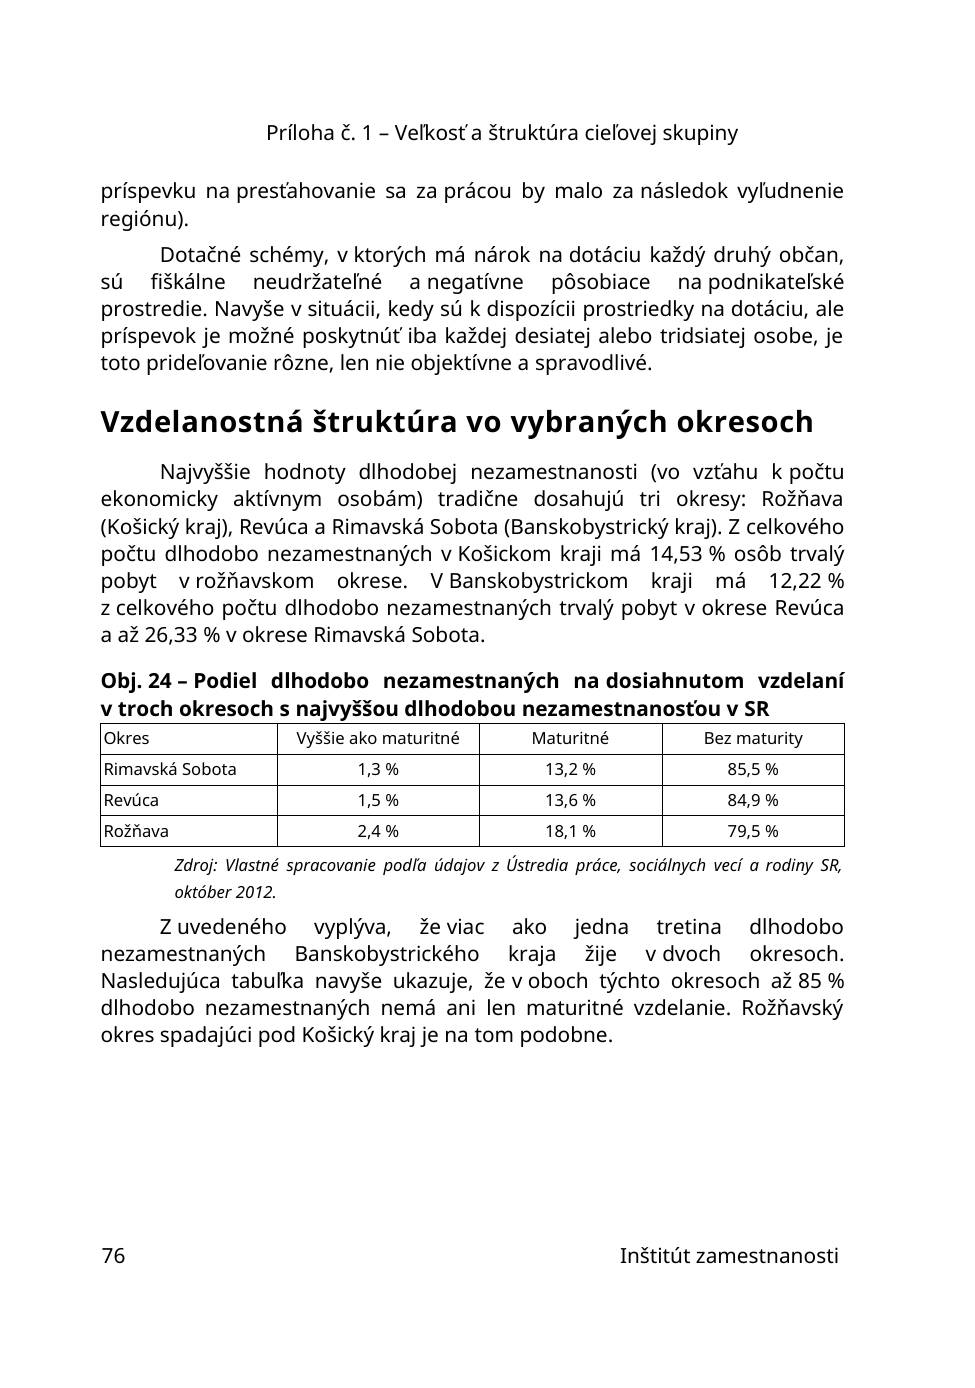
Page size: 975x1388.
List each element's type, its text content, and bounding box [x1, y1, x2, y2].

table_cell 18,1 % [480, 816, 662, 846]
table_cell 85,5 % [663, 755, 844, 784]
text príspevku na presťahovanie sa za prácou by malo za následok vyľudnenie regiónu). [100, 177, 844, 231]
table_cell 13,2 % [480, 755, 662, 784]
table_cell Revúca [101, 786, 277, 815]
table_cell 2,4 % [278, 816, 479, 846]
table_header Vyššie ako maturitné [278, 724, 479, 754]
table_cell 79,5 % [663, 816, 844, 846]
text Z uvedeného vyplýva, že viac ako jedna tretina dlhodobo nezamestnaných Banskobystrického kraja žije v dvoch okresoch. Nasledujúca tabuľka navyše ukazuje, že v oboch týchto okresoch až 85 % dlhodobo nezamestnaných nemá ani len maturitné vzdelanie. Rožňavský okres spadajúci pod Košický kraj je na tom podobne. [100, 912, 844, 1048]
table_cell Rožňava [101, 816, 277, 846]
table_cell 84,9 % [663, 786, 844, 815]
text Dotačné schémy, v ktorých má nárok na dotáciu každý druhý občan, sú fiškálne neudržateľné a negatívne pôsobiace na podnikateľské prostredie. Navyše v situácii, kedy sú k dispozícii prostriedky na dotáciu, ale príspevok je možné poskytnúť iba každej desiatej alebo tridsiatej osobe, je toto prideľovanie rôzne, len nie objektívne a spravodlivé. [100, 240, 844, 376]
text Zdroj: Vlastné spracovanie podľa údajov z Ústredia práce, sociálnych vecí a rodiny SR, október 2012. [174, 849, 844, 904]
table_cell 13,6 % [480, 786, 662, 815]
table_header Maturitné [480, 724, 662, 754]
list Podiel dlhodobo nezamestnaných na dosiahnutom vzdelaní v troch okresoch s najvyššou dlhodobou nezamestnanosťou v SR [100, 666, 844, 723]
table_cell 1,3 % [278, 755, 479, 784]
subtitle Vzdelanostná štruktúra vo vybraných okresoch [100, 401, 844, 441]
table_header Okres [101, 724, 277, 754]
table_cell 1,5 % [278, 786, 479, 815]
text Najvyššie hodnoty dlhodobej nezamestnanosti (vo vzťahu k počtu ekonomicky aktívnym osobám) tradične dosahujú tri okresy: Rožňava (Košický kraj), Revúca a Rimavská Sobota (Banskobystrický kraj). Z celkového počtu dlhodobo nezamestnaných v Košickom kraji má 14,53 % osôb trvalý pobyt v rožňavskom okrese. V Banskobystrickom kraji má 12,22 % z celkového počtu dlhodobo nezamestnaných trvalý pobyt v okrese Revúca a až 26,33 % v okrese Rimavská Sobota. [100, 458, 844, 648]
table_cell Rimavská Sobota [101, 755, 277, 784]
table_header Bez maturity [663, 724, 844, 754]
